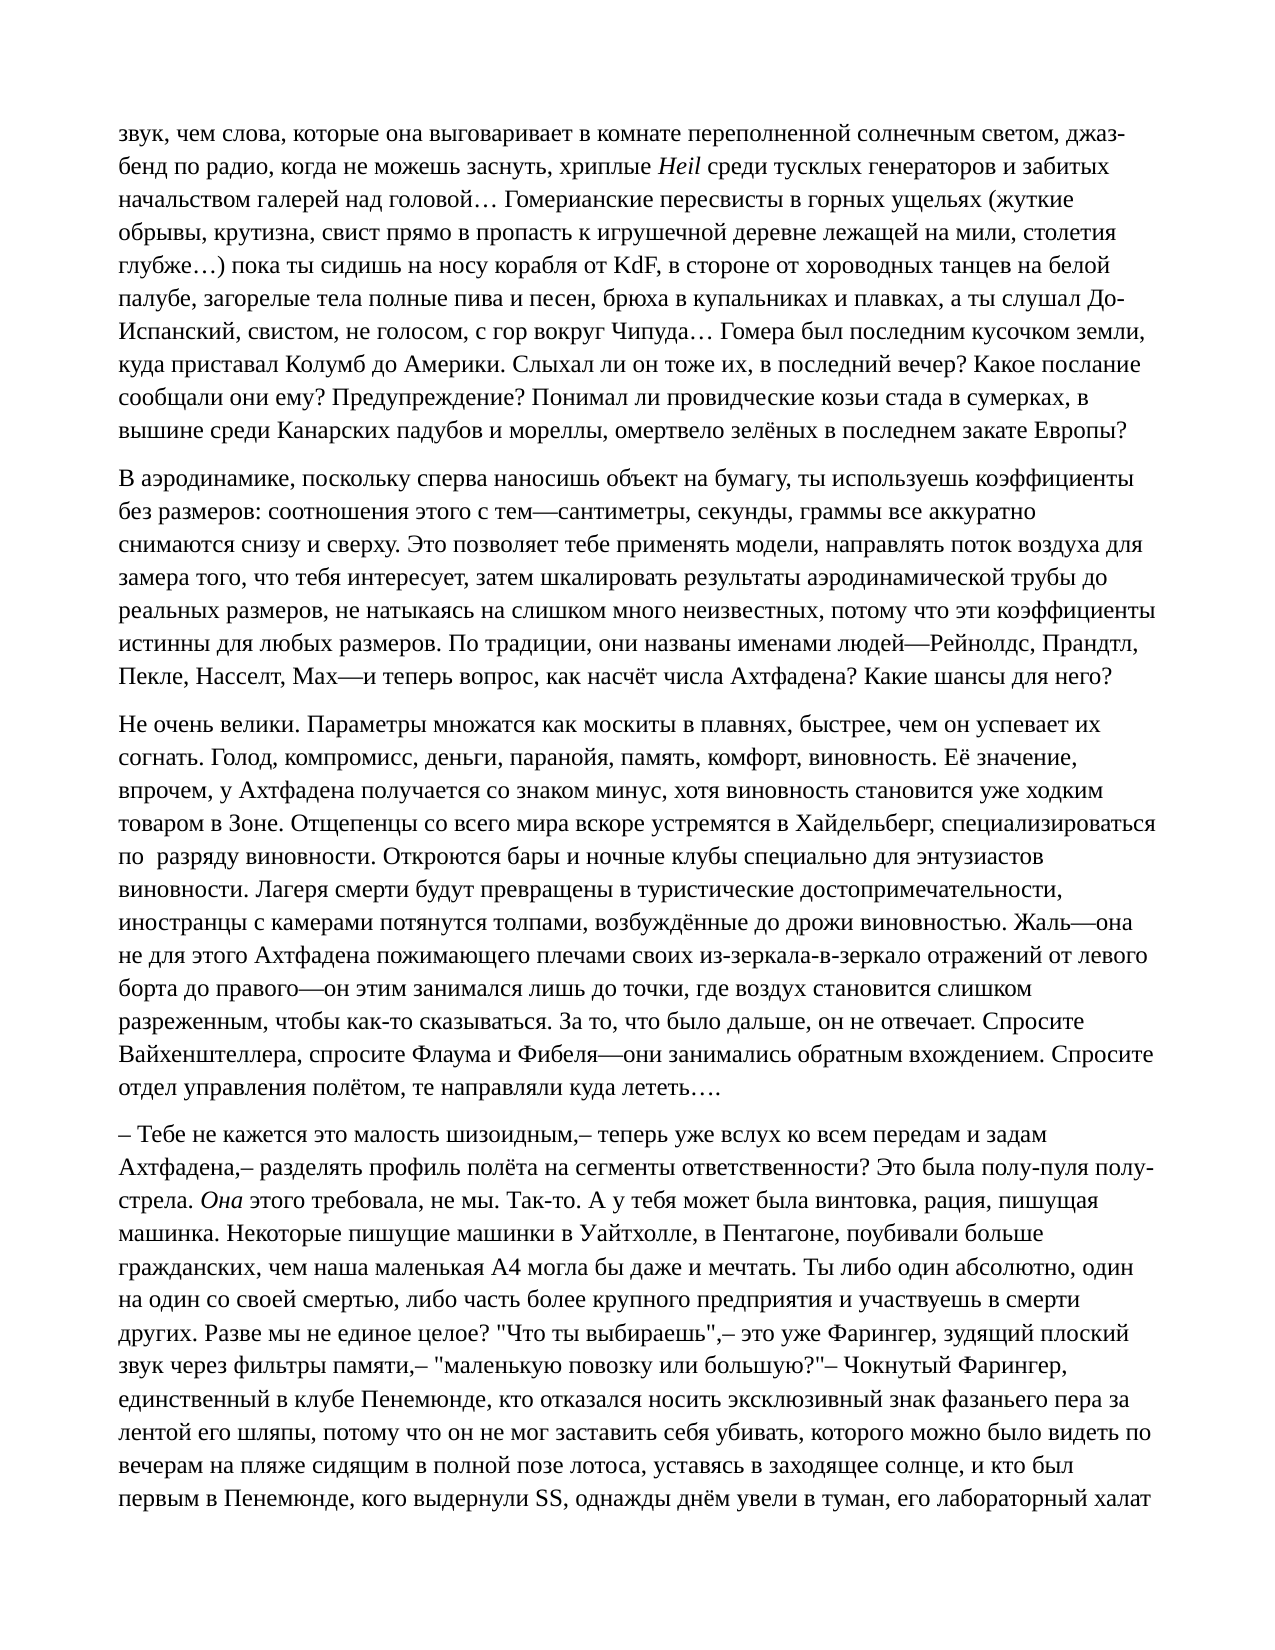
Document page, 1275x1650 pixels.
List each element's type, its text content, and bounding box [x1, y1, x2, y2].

text Не очень велики. Параметры множатся как москиты в плавнях, быстрее, чем он успевает их согнать. Голод, компромисс, деньги, паранойя, память, комфорт, виновность. Её значение, впрочем, у Ахтфадена получается со знаком минус, хотя виновность становится уже ходким товаром в Зоне. Отщепенцы со всего мира вскоре устремятся в Хайдельберг, специализироваться по разряду виновности. Откроются бары и ночные клубы специально для энтузиастов виновности. Лагеря смерти будут превращены в туристические достопримечательности, иностранцы с камерами потянутся толпами, возбуждённые до дрожи виновностью. Жаль—она не для этого Ахтфадена пожимающего плечами своих из-зеркала-в-зеркало отражений от левого борта до правого—он этим занимался лишь до точки, где воздух становится слишком разреженным, чтобы как-то сказываться. За то, что было дальше, он не отвечает. Спросите Вайхенштеллера, спросите Флаума и Фибеля—они занимались обратным вхождением. Спросите отдел управления полётом, те направляли куда лететь…. [118, 709, 1157, 1101]
text – Тебе не кажется это малость шизоидным,– теперь уже вслух ко всем передам и задам Ахтфадена,– разделять профиль полёта на сегменты ответственности? Это была полу-пуля полу-стрела. Она этого требовала, не мы. Так-то. А у тебя может была винтовка, рация, пишущая машинка. Некоторые пишущие машинки в Уайтхолле, в Пентагоне, поубивали больше гражданских, чем наша маленькая А4 могла бы даже и мечтать. Ты либо один абсолютно, один на один со своей смертью, либо часть более крупного предприятия и участвуешь в смерти других. Разве мы не единое целое? "Что ты выбираешь",– это уже Фарингер, зудящий плоский звук через фильтры памяти,– "маленькую повозку или большую?"– Чокнутый Фарингер, единственный в клубе Пенемюнде, кто отказался носить эксклюзивный знак фазаньего пера за лентой его шляпы, потому что он не мог заставить себя убивать, которого можно было видеть по вечерам на пляже сидящим в полной позе лотоса, уставясь в заходящее солнце, и кто был первым в Пенемюнде, кого выдернули SS, однажды днём увели в туман, его лабораторный халат [118, 1119, 1157, 1511]
text звук, чем слова, которые она выговаривает в комнате переполненной солнечным светом, джаз-бенд по радио, когда не можешь заснуть, хриплые Heil среди тусклых генераторов и забитых начальством галерей над головой… Гомерианские пересвисты в горных ущельях (жуткие обрывы, крутизна, свист прямо в пропасть к игрушечной деревне лежащей на мили, столетия глубже…) пока ты сидишь на носу корабля от KdF, в стороне от хороводных танцев на белой палубе, загорелые тела полные пива и песен, брюха в купальниках и плавках, а ты слушал До-Испанский, свистом, не голосом, с гор вокруг Чипуда… Гомера был последним кусочком земли, куда приставал Колумб до Америки. Слыхал ли он тоже их, в последний вечер? Какое послание сообщали они ему? Предупреждение? Понимал ли провидческие козьи стада в сумерках, в вышине среди Канарских падубов и мореллы, омертвело зелёных в последнем закате Европы? [118, 118, 1157, 444]
text В аэродинамике, поскольку сперва наносишь объект на бумагу, ты используешь коэффициенты без размеров: соотношения этого с тем—сантиметры, секунды, граммы все аккуратно снимаются снизу и сверху. Это позволяет тебе применять модели, направлять поток воздуха для замера того, что тебя интересует, затем шкалировать результаты аэродинамической трубы до реальных размеров, не натыкаясь на слишком много неизвестных, потому что эти коэффициенты истинны для любых размеров. По традиции, они названы именами людей—Рейнолдс, Прандтл, Пекле, Насселт, Мах—и теперь вопрос, как насчёт числа Ахтфадена? Какие шансы для него? [118, 463, 1157, 690]
